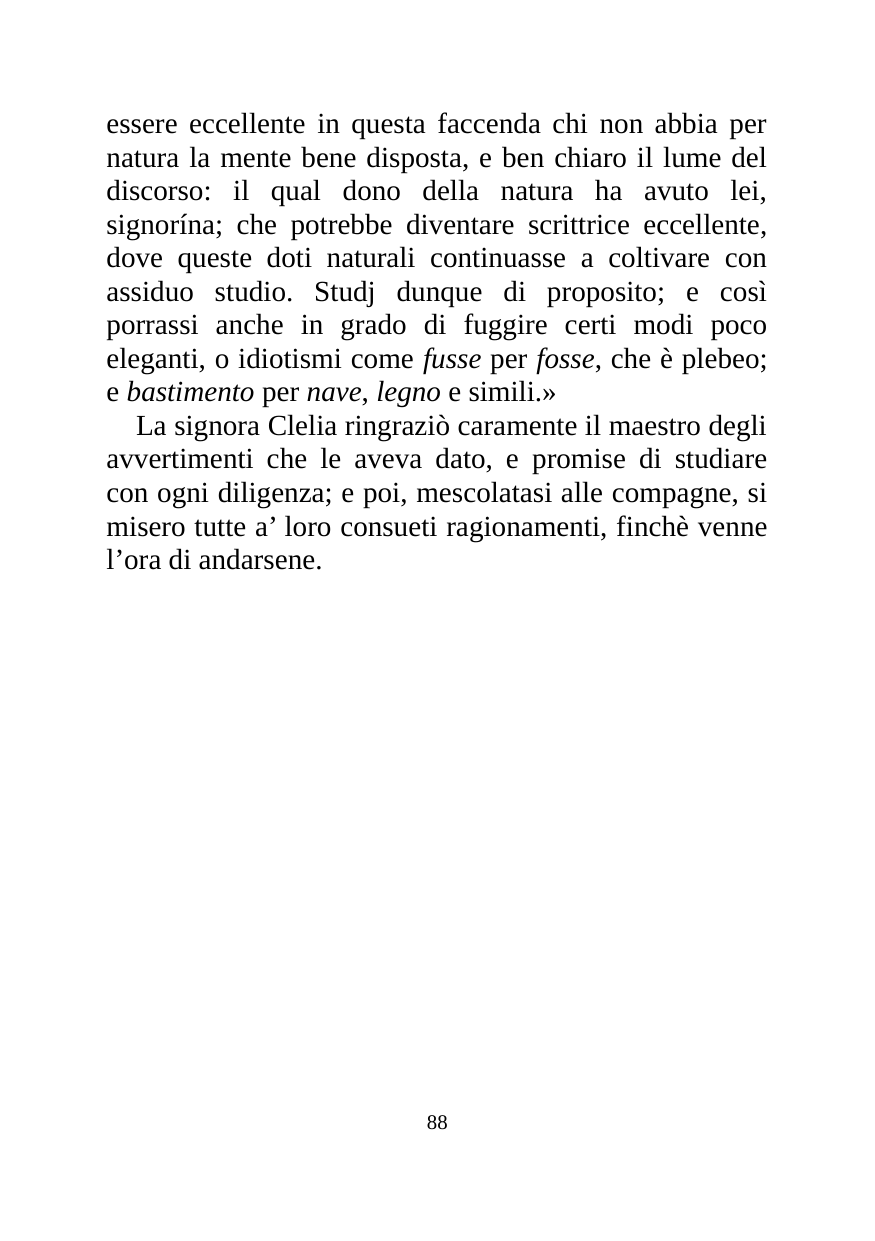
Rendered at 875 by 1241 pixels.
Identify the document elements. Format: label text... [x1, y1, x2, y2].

text essere eccellente in questa faccenda chi non abbia per natura la mente bene disposta, e ben chiaro il lume del discorso: il qual dono della natura ha avuto lei, signorína; che potrebbe diventare scrittrice eccellente, dove queste doti naturali continuasse a coltivare con assiduo studio. Studj dunque di proposito; e così porrassi anche in grado di fuggire certi modi poco eleganti, o idiotismi come fusse per fosse, che è plebeo; e bastimento per nave, legno e simili.» [106, 106, 768, 408]
text La signora Clelia ringraziò caramente il maestro degli avvertimenti che le aveva dato, e promise di studiare con ogni diligenza; e poi, mescolatasi alle compagne, si misero tutte a’ loro consueti ragionamenti, finchè venne lʼora di andarsene. [106, 408, 768, 576]
